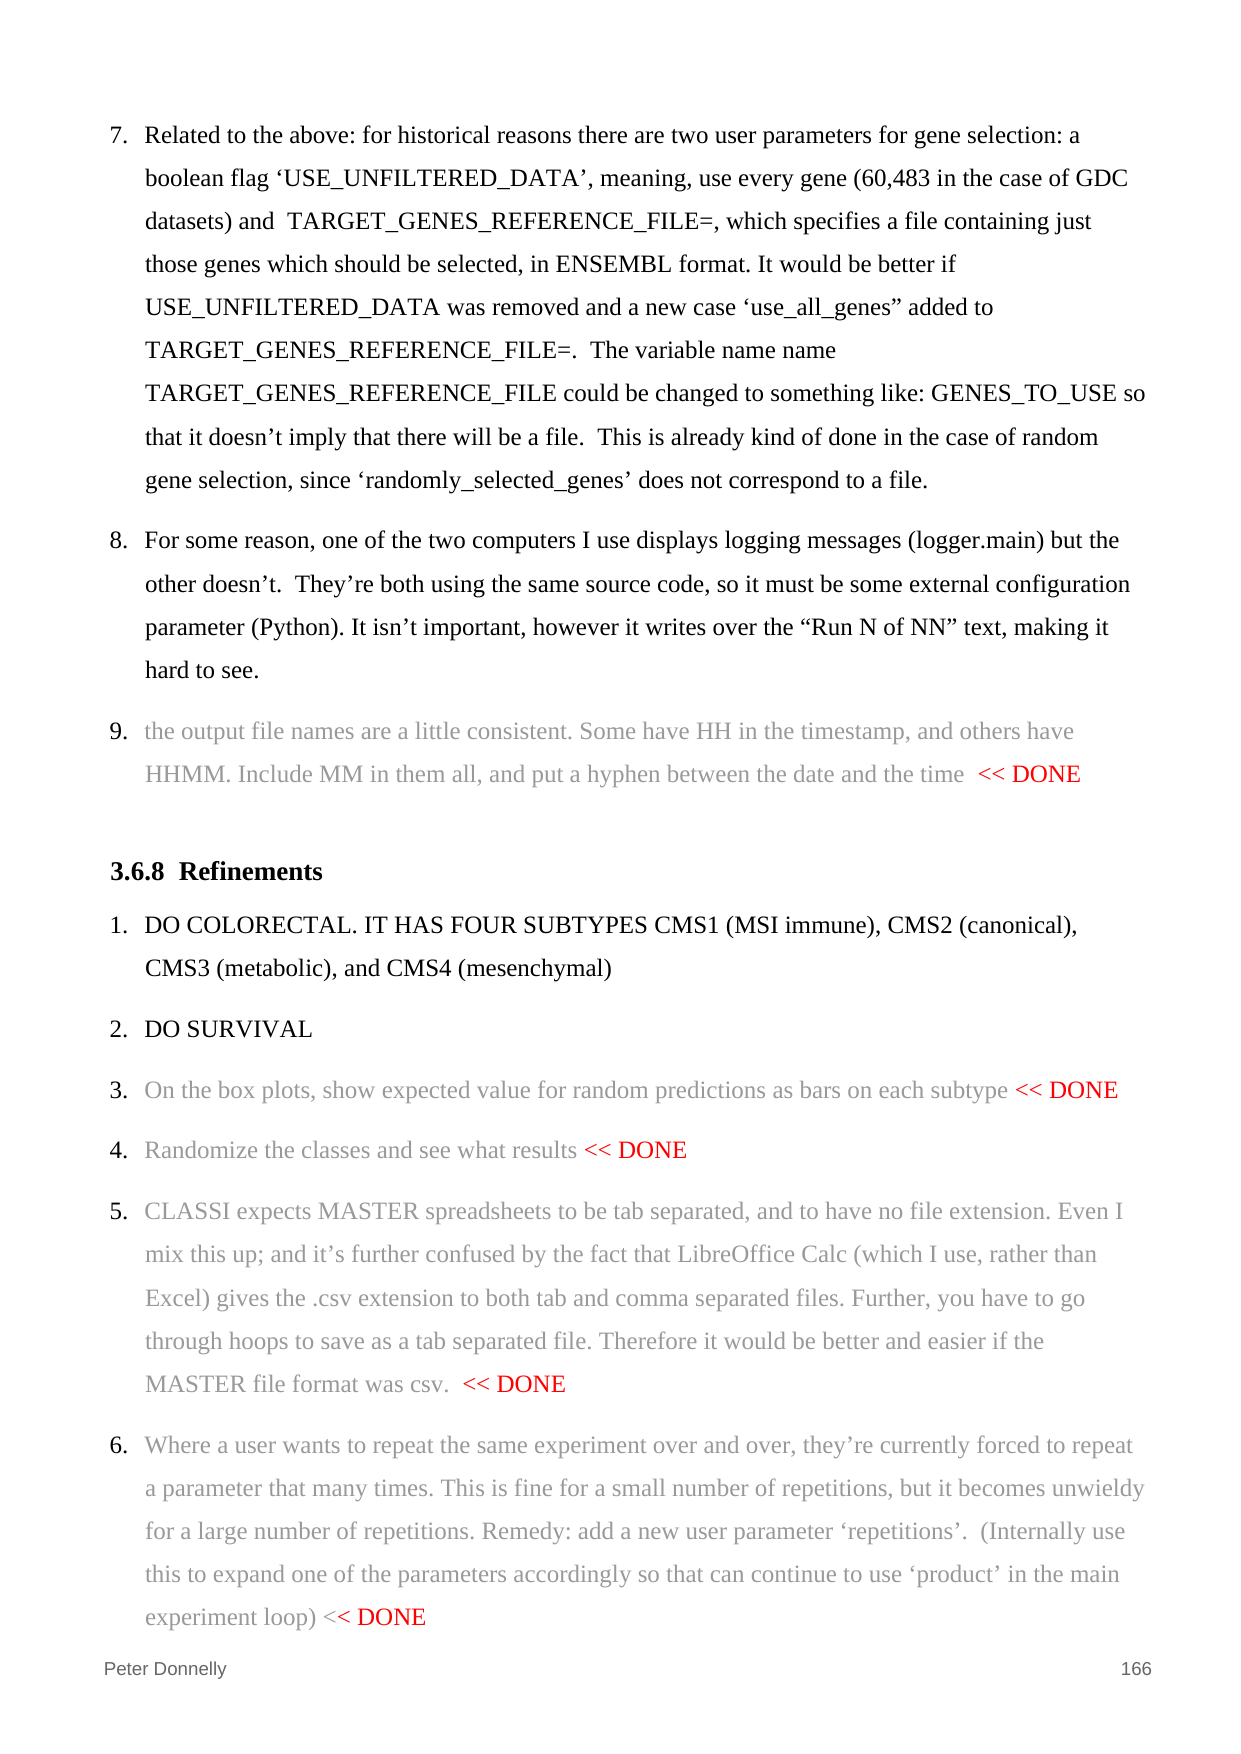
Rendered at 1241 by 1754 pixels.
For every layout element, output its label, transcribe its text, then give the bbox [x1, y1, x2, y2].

list Randomize the classes and see what results << DONE [109, 1136, 1146, 1164]
subtitle Refinements [103, 855, 1146, 886]
list the output file names are a little consistent. Some have HH in the timestamp, and others have HHMM. Include MM in them all, and put a hyphen between the date and the time << DONE [109, 716, 1146, 788]
list DO COLORECTAL. IT HAS FOUR SUBTYPES CMS1 (MSI immune), CMS2 (canonical), CMS3 (metabolic), and CMS4 (mesenchymal) [109, 910, 1146, 982]
list For some reason, one of the two computers I use displays logging messages (logger.main) but the other doesn’t. They’re both using the same source code, so it must be some external configuration parameter (Python). It isn’t important, however it writes over the “Run N of NN” text, making it hard to see. [109, 526, 1146, 684]
list DO SURVIVAL [109, 1014, 1146, 1043]
list On the box plots, show expected value for random predictions as bars on each subtype << DONE [109, 1075, 1146, 1103]
list CLASSI expects MASTER spreadsheets to be tab separated, and to have no file extension. Even I mix this up; and it’s further confused by the fact that LibreOffice Calc (which I use, rather than Excel) gives the .csv extension to both tab and comma separated files. Further, you have to go through hoops to save as a tab separated file. Therefore it would be better and easier if the MASTER file format was csv. << DONE [109, 1196, 1146, 1398]
list Related to the above: for historical reasons there are two user parameters for gene selection: a boolean flag ‘USE_UNFILTERED_DATA’, meaning, use every gene (60,483 in the case of GDC datasets) and TARGET_GENES_REFERENCE_FILE=, which specifies a file containing just those genes which should be selected, in ENSEMBL format. It would be better if USE_UNFILTERED_DATA was removed and a new case ‘use_all_genes” added to TARGET_GENES_REFERENCE_FILE=. The variable name name TARGET_GENES_REFERENCE_FILE could be changed to something like: GENES_TO_USE so that it doesn’t imply that there will be a file. This is already kind of done in the case of random gene selection, since ‘randomly_selected_genes’ does not correspond to a file. [109, 120, 1146, 493]
list Where a user wants to repeat the same experiment over and over, they’re currently forced to repeat a parameter that many times. This is fine for a small number of repetitions, but it becomes unwieldy for a large number of repetitions. Remedy: add a new user parameter ‘repetitions’. (Internally use this to expand one of the parameters accordingly so that can continue to use ‘product’ in the main experiment loop) << DONE [109, 1430, 1146, 1631]
